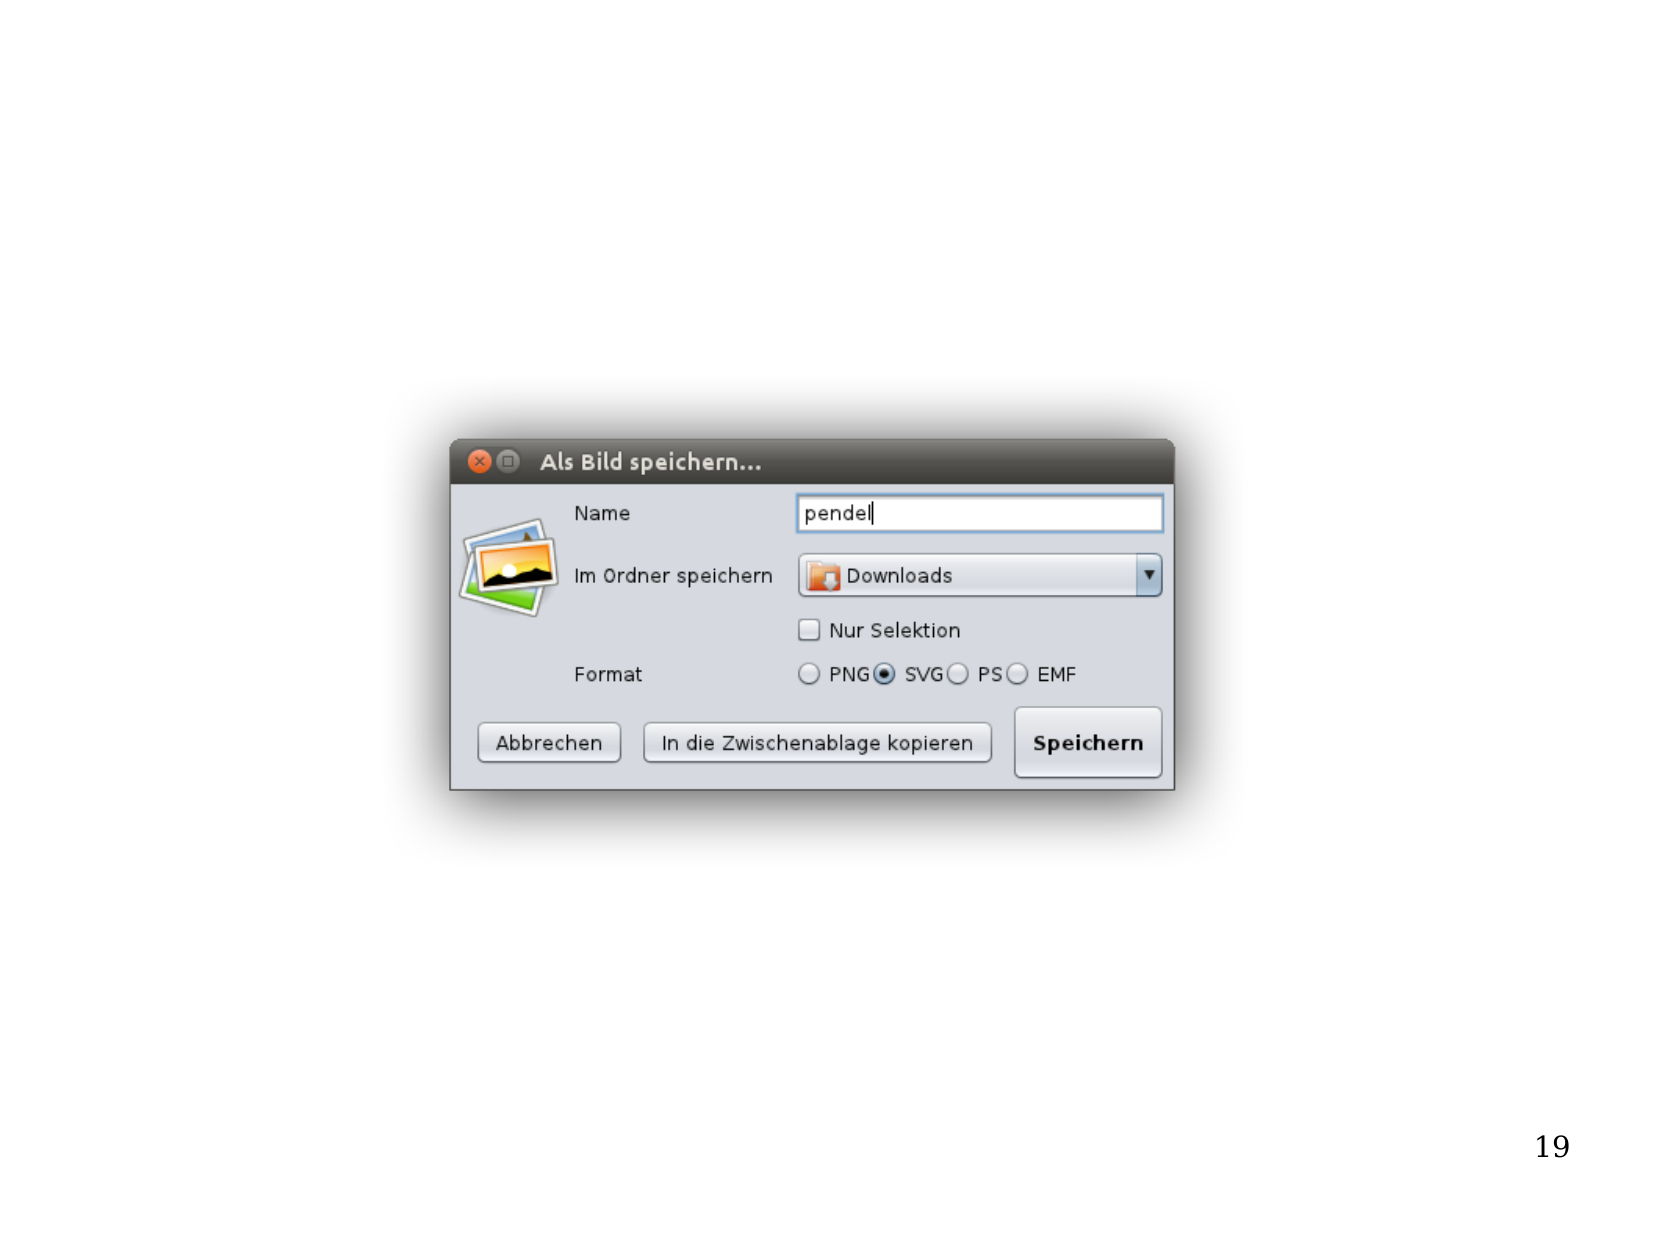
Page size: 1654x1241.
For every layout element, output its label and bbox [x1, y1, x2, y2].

picture [351, 353, 1296, 888]
